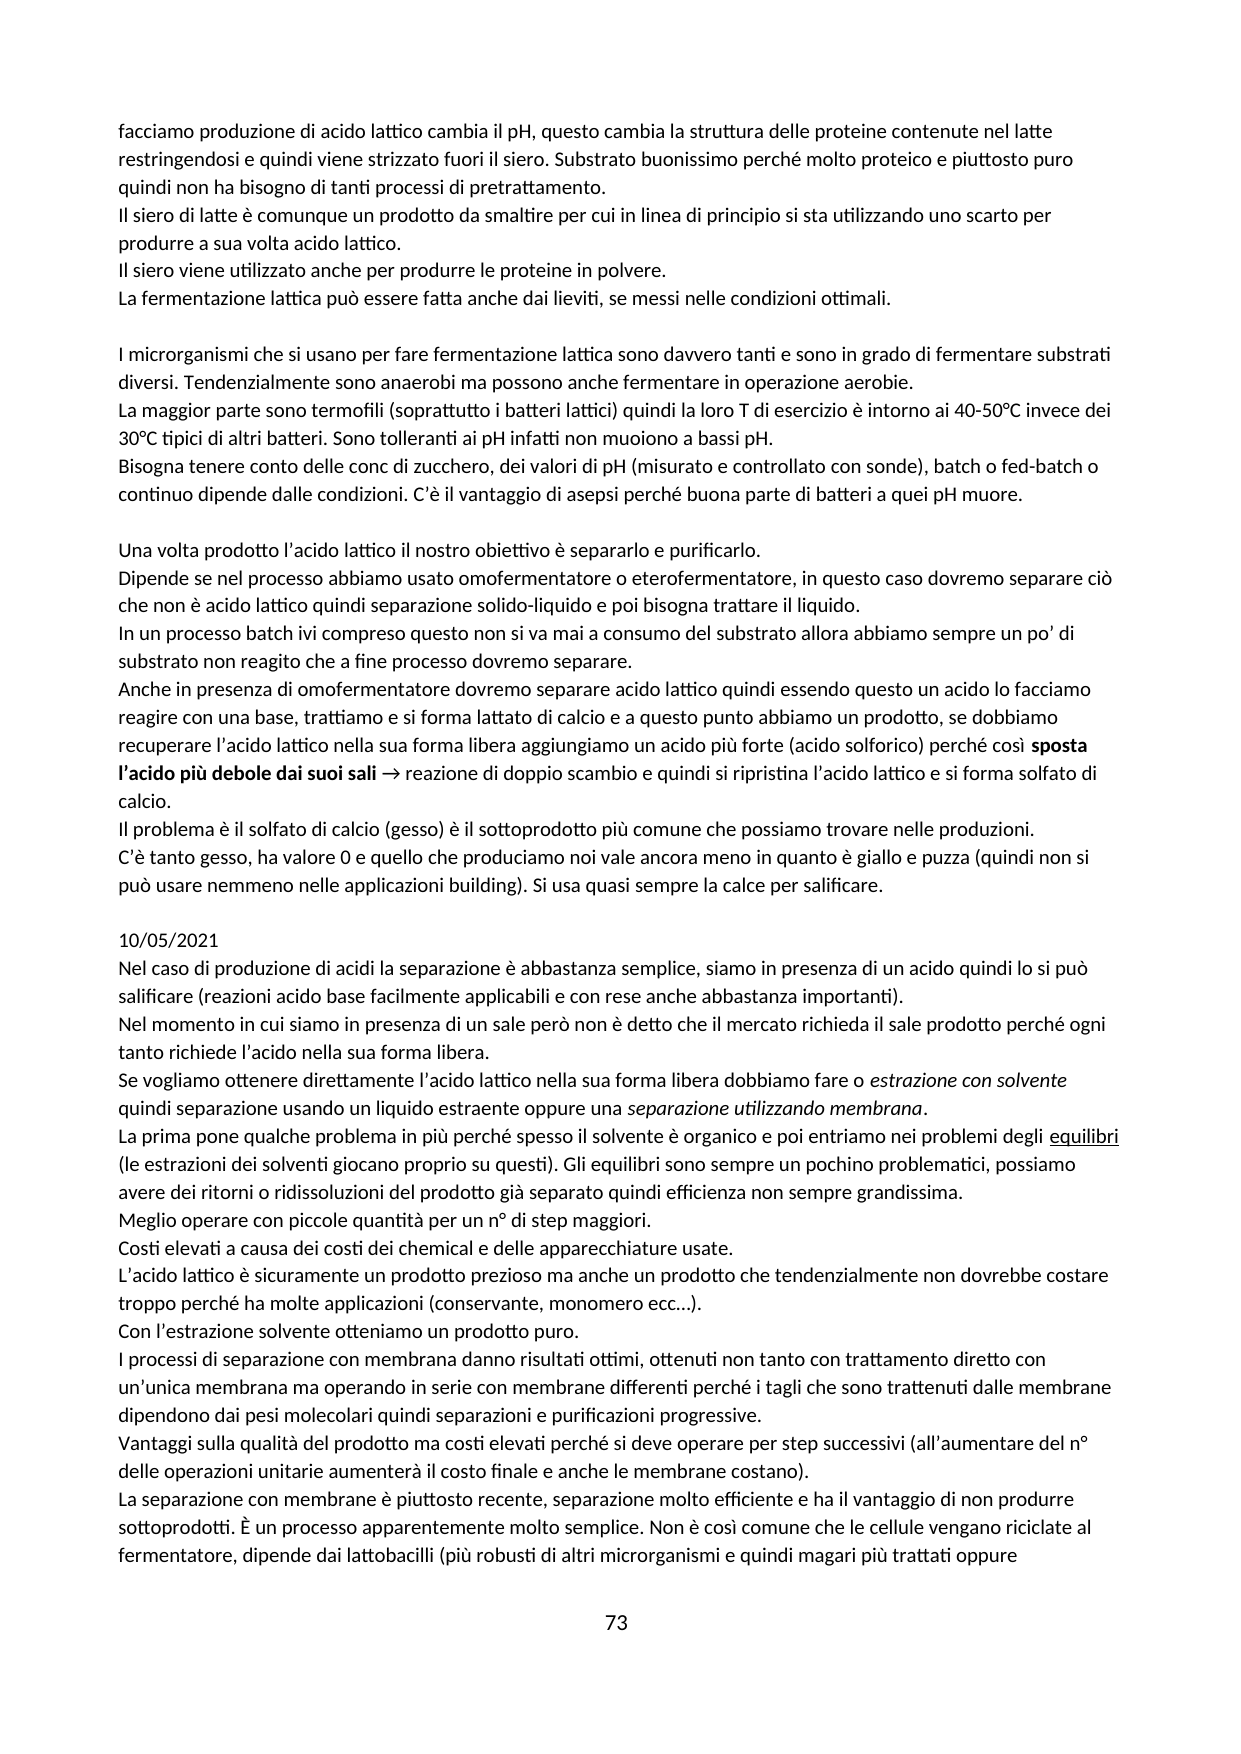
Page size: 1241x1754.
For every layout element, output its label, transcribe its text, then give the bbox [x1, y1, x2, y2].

text I processi di separazione con membrana danno risultati ottimi, ottenuti non tanto con trattamento diretto con un’unica membrana ma operando in serie con membrane differenti perché i tagli che sono trattenuti dalle membrane dipendono dai pesi molecolari quindi separazioni e purificazioni progressive. Vantaggi sulla qualità del prodotto ma costi elevati perché si deve operare per step successivi (all’aumentare del n° delle operazioni unitarie aumenterà il costo finale e anche le membrane costano). La separazione con membrane è piuttosto recente, separazione molto efficiente e ha il vantaggio di non produrre sottoprodotti. È un processo apparentemente molto semplice. Non è così comune che le cellule vengano riciclate al fermentatore, dipende dai lattobacilli (più robusti di altri microrganismi e quindi magari più trattati oppure [118, 1346, 1124, 1567]
text 10/05/2021 Nel caso di produzione di acidi la separazione è abbastanza semplice, siamo in presenza di un acido quindi lo si può salificare (reazioni acido base facilmente applicabili e con rese anche abbastanza importanti). Nel momento in cui siamo in presenza di un sale però non è detto che il mercato richieda il sale prodotto perché ogni tanto richiede l’acido nella sua forma libera. Se vogliamo ottenere direttamente l’acido lattico nella sua forma libera dobbiamo fare o estrazione con solvente quindi separazione usando un liquido estraente oppure una separazione utilizzando membrana. [118, 900, 1124, 1121]
text facciamo produzione di acido lattico cambia il pH, questo cambia la struttura delle proteine contenute nel latte restringendosi e quindi viene strizzato fuori il siero. Substrato buonissimo perché molto proteico e piuttosto puro quindi non ha bisogno di tanti processi di pretrattamento. Il siero di latte è comunque un prodotto da smaltire per cui in linea di principio si sta utilizzando uno scarto per produrre a sua volta acido lattico. Il siero viene utilizzato anche per produrre le proteine in polvere. La fermentazione lattica può essere fatta anche dai lieviti, se messi nelle condizioni ottimali. I microrganismi che si usano per fare fermentazione lattica sono davvero tanti e sono in grado di fermentare substrati diversi. Tendenzialmente sono anaerobi ma possono anche fermentare in operazione aerobie. La maggior parte sono termofili (soprattutto i batteri lattici) quindi la loro T di esercizio è intorno ai 40-50°C invece dei 30°C tipici di altri batteri. Sono tolleranti ai pH infatti non muoiono a bassi pH. Bisogna tenere conto delle conc di zucchero, dei valori di pH (misurato e controllato con sonde), batch o fed-batch o continuo dipende dalle condizioni. C’è il vantaggio di asepsi perché buona parte di batteri a quei pH muore. Una volta prodotto l’acido lattico il nostro obiettivo è separarlo e purificarlo. Dipende se nel processo abbiamo usato omofermentatore o eterofermentatore, in questo caso dovremo separare ciò che non è acido lattico quindi separazione solido-liquido e poi bisogna trattare il liquido. In un processo batch ivi compreso questo non si va mai a consumo del substrato allora abbiamo sempre un po’ di substrato non reagito che a fine processo dovremo separare. [118, 118, 1124, 674]
text La prima pone qualche problema in più perché spesso il solvente è organico e poi entriamo nei problemi degli equilibri (le estrazioni dei solventi giocano proprio su questi). Gli equilibri sono sempre un pochino problematici, possiamo avere dei ritorni o ridissoluzioni del prodotto già separato quindi efficienza non sempre grandissima. Meglio operare con piccole quantità per un n° di step maggiori. Costi elevati a causa dei costi dei chemical e delle apparecchiature usate. L’acido lattico è sicuramente un prodotto prezioso ma anche un prodotto che tendenzialmente non dovrebbe costare troppo perché ha molte applicazioni (conservante, monomero ecc…). Con l’estrazione solvente otteniamo un prodotto puro. [118, 1123, 1124, 1344]
text Anche in presenza di omofermentatore dovremo separare acido lattico quindi essendo questo un acido lo facciamo reagire con una base, trattiamo e si forma lattato di calcio e a questo punto abbiamo un prodotto, se dobbiamo recuperare l’acido lattico nella sua forma libera aggiungiamo un acido più forte (acido solforico) perché così sposta l’acido più debole dai suoi sali → reazione di doppio scambio e quindi si ripristina l’acido lattico e si forma solfato di calcio. Il problema è il solfato di calcio (gesso) è il sottoprodotto più comune che possiamo trovare nelle produzioni. C’è tanto gesso, ha valore 0 e quello che produciamo noi vale ancora meno in quanto è giallo e puzza (quindi non si può usare nemmeno nelle applicazioni building). Si usa quasi sempre la calce per salificare. [118, 676, 1124, 897]
